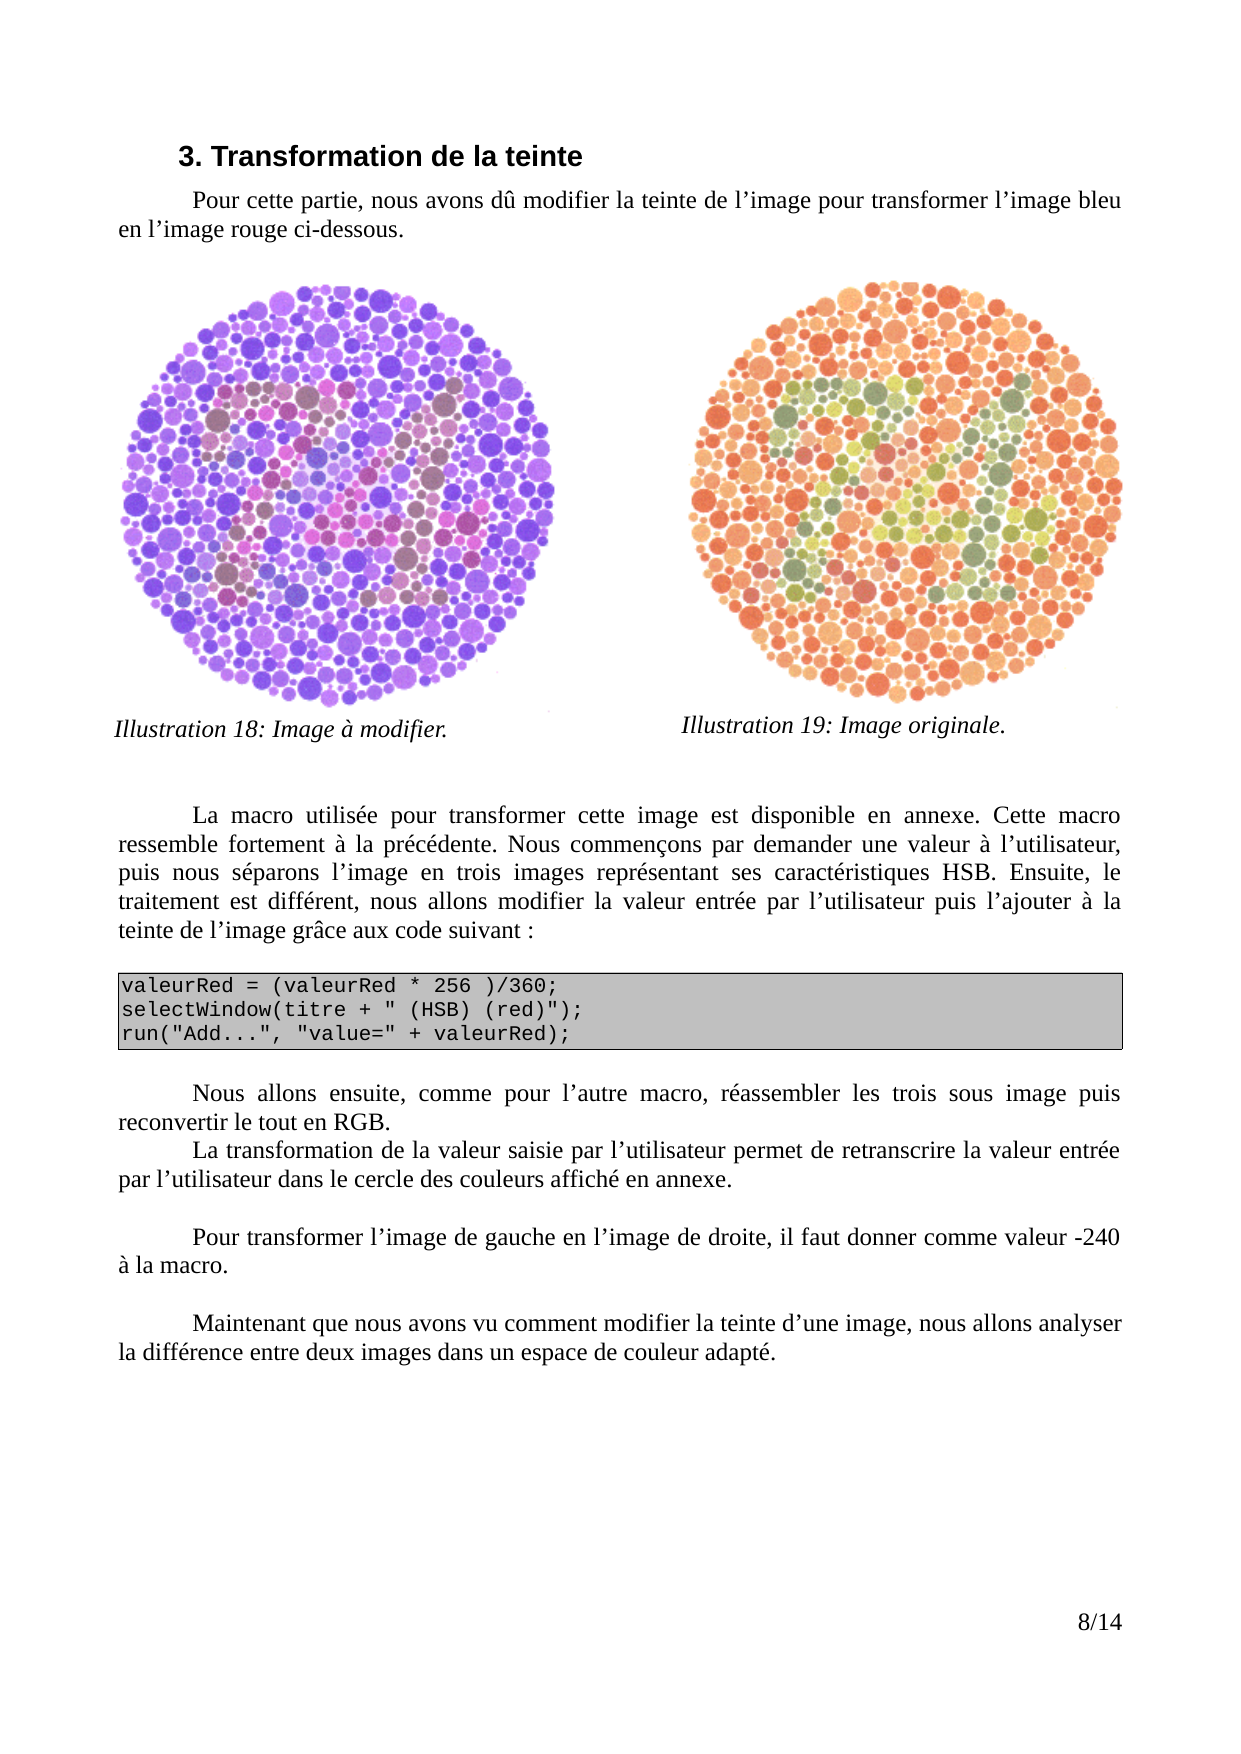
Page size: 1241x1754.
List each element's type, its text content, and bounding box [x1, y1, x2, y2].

text selectWindow(titre + " (HSB) (red)"); [119, 996, 1122, 1020]
text Illustration 18: Image à modifier. [114, 714, 564, 742]
text valeurRed = (valeurRed * 256 )/360; [119, 974, 1122, 996]
picture [113, 274, 564, 714]
text Maintenant que nous avons vu comment modifier la teinte d’une image, nous allons analyser la différence entre deux images dans un espace de couleur adapté. [118, 1308, 1122, 1366]
text Pour cette partie, nous avons dû modifier la teinte de l’image pour transformer l’image bleu en l’image rouge ci-dessous. [118, 185, 1122, 242]
text La macro utilisée pour transformer cette image est disponible en annexe. Cette macro ressemble fortement à la précédente. Nous commençons par demander une valeur à l’utilisateur, puis nous séparons l’image en trois images représentant ses caractéristiques HSB. Ensuite, le traitement est différent, nous allons modifier la valeur entrée par l’utilisateur puis l’ajouter à la teinte de l’image grâce aux code suivant : [118, 800, 1122, 944]
text La transformation de la valeur saisie par l’utilisateur permet de retranscrire la valeur entrée par l’utilisateur dans le cercle des couleurs affiché en annexe. [118, 1136, 1122, 1193]
text Illustration 19: Image originale. [681, 710, 1131, 738]
text Nous allons ensuite, comme pour l’autre macro, réassembler les trois sous image puis reconvertir le tout en RGB. [118, 1078, 1122, 1136]
text Pour transformer l’image de gauche en l’image de droite, il faut donner comme valeur -240 à la macro. [118, 1222, 1122, 1279]
subtitle 3. Transformation de la teinte [118, 139, 1122, 172]
picture [681, 270, 1132, 710]
text run("Add...", "value=" + valeurRed); [119, 1020, 1122, 1049]
